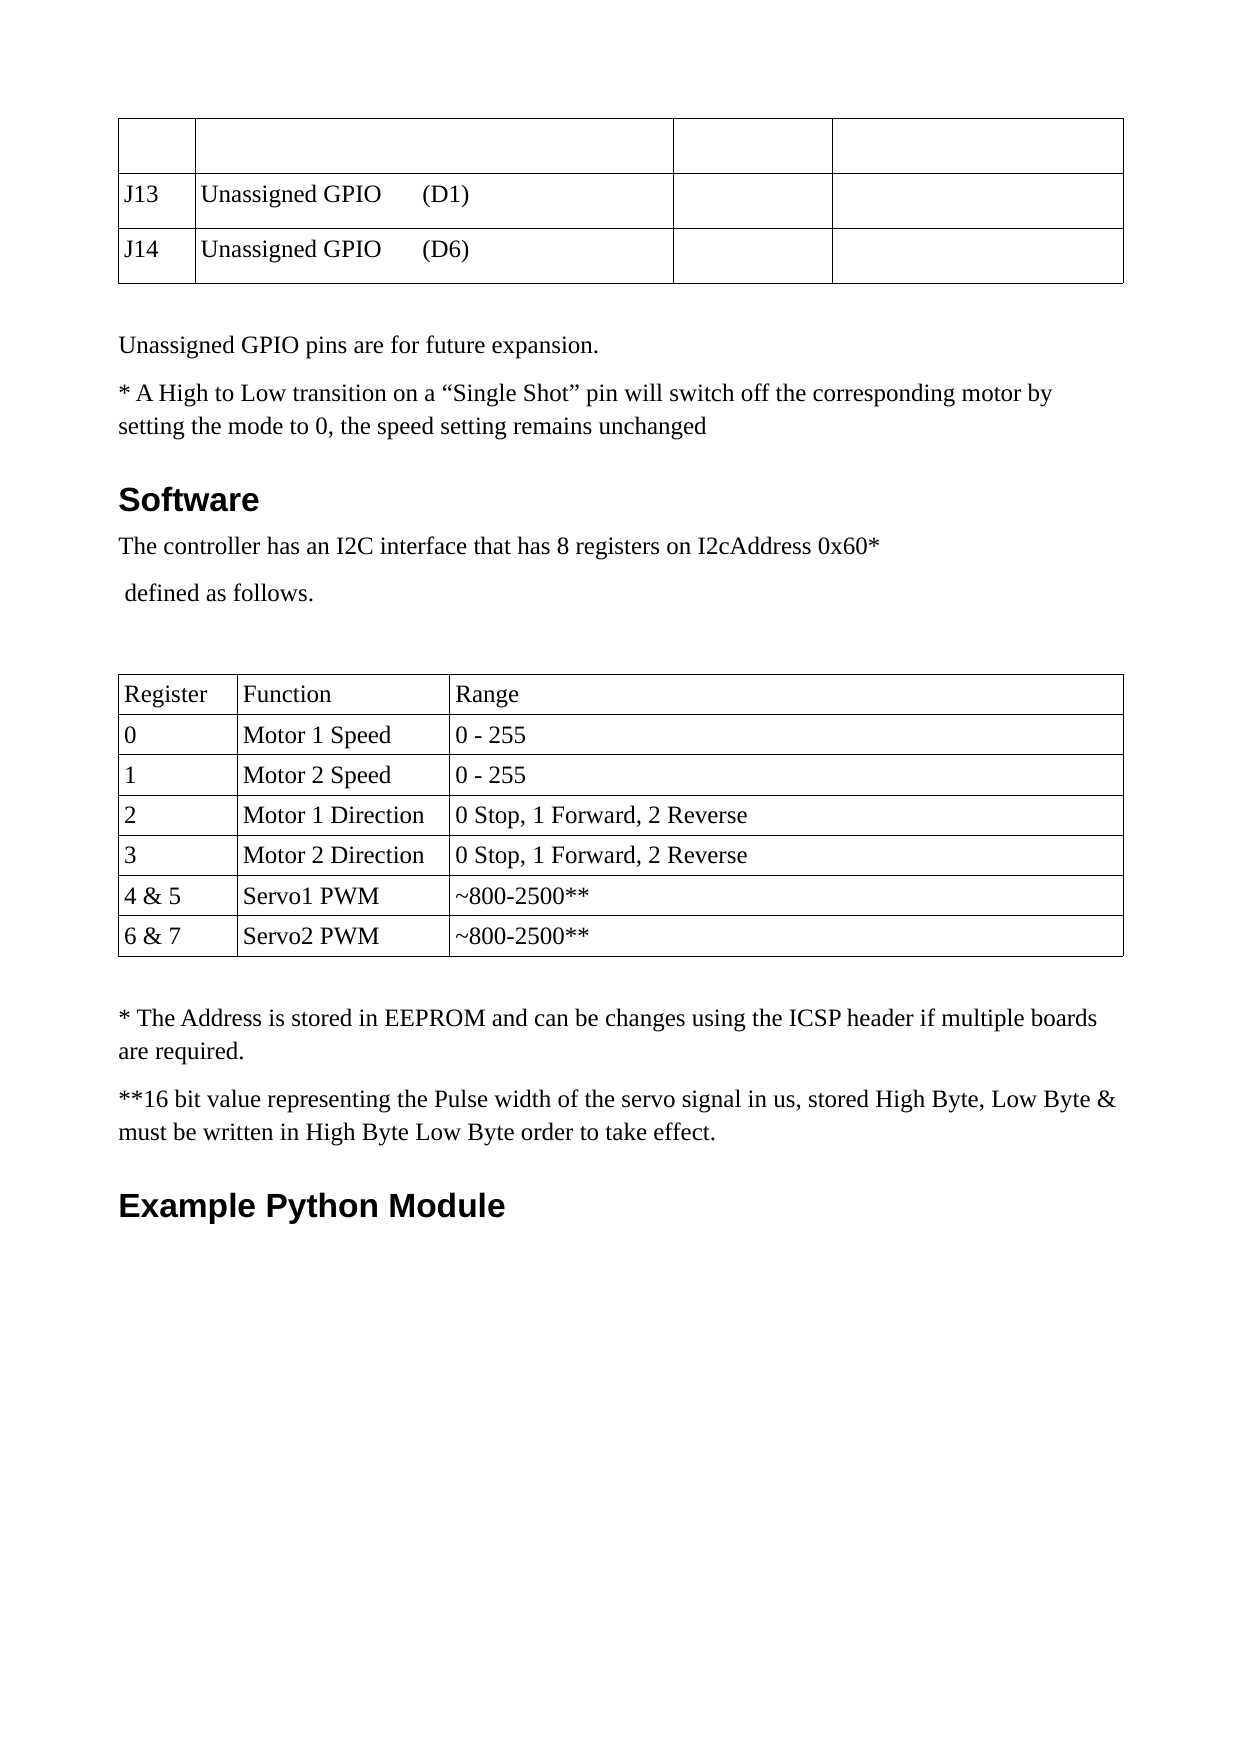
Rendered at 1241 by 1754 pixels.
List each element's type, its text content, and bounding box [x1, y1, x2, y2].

table_cell [833, 174, 1123, 228]
table_cell Servo2 PWM [238, 916, 449, 956]
table_header Range [450, 675, 1123, 714]
table_cell 4 & 5 [119, 876, 237, 915]
table_cell [119, 119, 195, 173]
table_cell 1 [119, 755, 237, 794]
table_cell Motor 1 Speed [238, 715, 449, 754]
text Unassigned GPIO pins are for future expansion. [118, 331, 1122, 359]
table_cell 6 & 7 [119, 916, 237, 956]
table_cell ~800-2500** [450, 876, 1123, 915]
table_cell Motor 2 Speed [238, 755, 449, 794]
table_cell J14 [119, 229, 195, 283]
table_cell Unassigned GPIO (D6) [196, 229, 673, 283]
subtitle Software [118, 479, 1122, 518]
table_cell J13 [119, 174, 195, 228]
table_cell 0 Stop, 1 Forward, 2 Reverse [450, 796, 1123, 835]
table_cell [833, 229, 1123, 283]
table_cell [833, 119, 1123, 173]
text * The Address is stored in EEPROM and can be changes using the ICSP header if multiple boards are required. [118, 1003, 1122, 1065]
subtitle Example Python Module [118, 1186, 1122, 1224]
text * A High to Low transition on a “Single Shot” pin will switch off the corresponding motor by setting the mode to 0, the speed setting remains unchanged [118, 378, 1122, 440]
table_cell [674, 119, 832, 173]
table_cell 0 Stop, 1 Forward, 2 Reverse [450, 836, 1123, 875]
table_cell ~800-2500** [450, 916, 1123, 956]
table_cell 0 - 255 [450, 715, 1123, 754]
table_header Register [119, 675, 237, 714]
table_cell Motor 1 Direction [238, 796, 449, 835]
text The controller has an I2C interface that has 8 registers on I2cAddress 0x60* [118, 531, 1122, 559]
table_cell 0 [119, 715, 237, 754]
table_header Function [238, 675, 449, 714]
table_cell 2 [119, 796, 237, 835]
table_cell 0 - 255 [450, 755, 1123, 794]
text **16 bit value representing the Pulse width of the servo signal in us, stored High Byte, Low Byte & must be written in High Byte Low Byte order to take effect. [118, 1084, 1122, 1146]
table_cell Motor 2 Direction [238, 836, 449, 875]
table_cell [674, 229, 832, 283]
table_cell Servo1 PWM [238, 876, 449, 915]
table_cell 3 [119, 836, 237, 875]
table_cell [674, 174, 832, 228]
table_cell [196, 119, 673, 173]
text defined as follows. [118, 578, 1122, 607]
table_cell Unassigned GPIO (D1) [196, 174, 673, 228]
